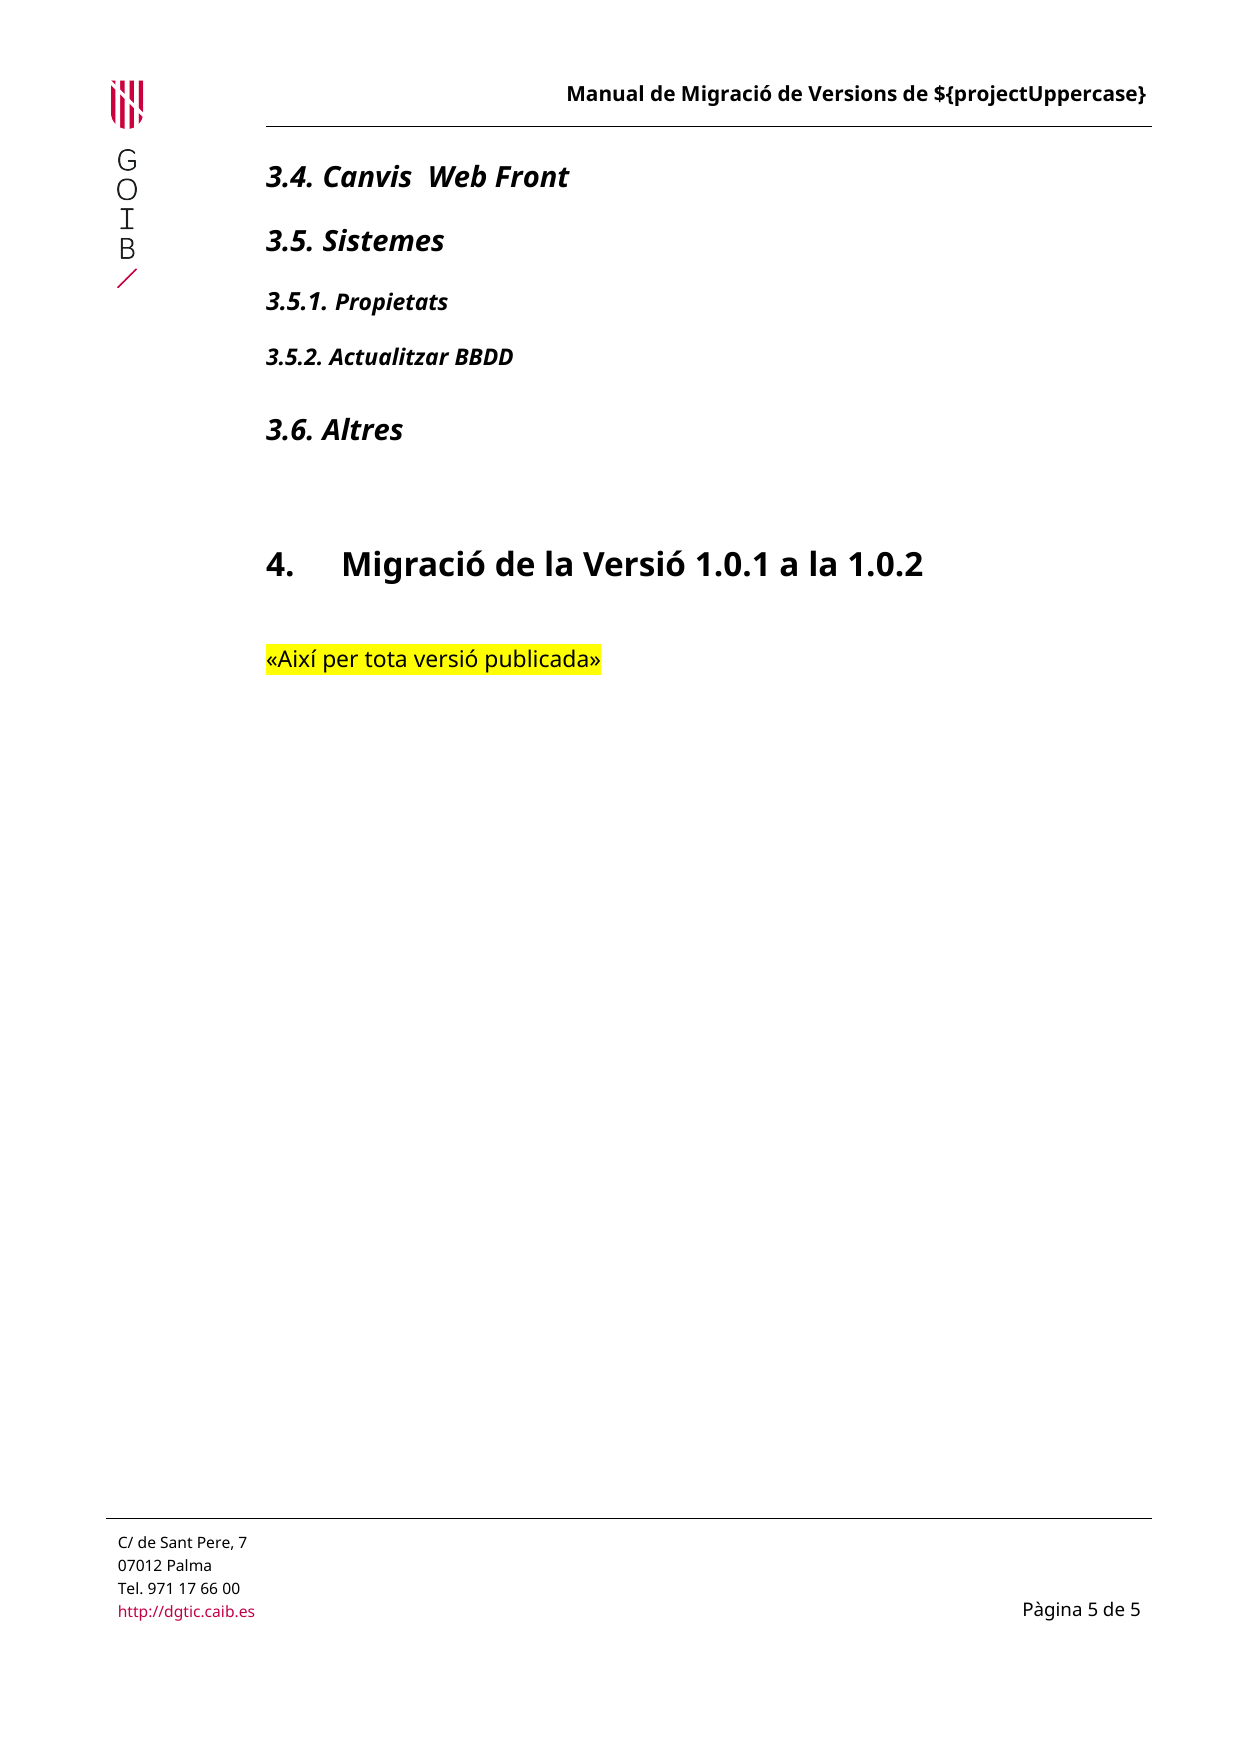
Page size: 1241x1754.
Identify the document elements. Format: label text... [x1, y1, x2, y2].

subtitle Actualitzar BBDD [266, 341, 1152, 372]
subtitle Sistemes [266, 220, 1152, 260]
subtitle Propietats [266, 284, 1152, 318]
subtitle Canvis Web Front [266, 156, 1152, 196]
subtitle Altres [266, 409, 1152, 449]
text «Així per tota versió publicada» [266, 643, 1152, 675]
subtitle Migració de la Versió 1.0.1 a la 1.0.2 [266, 541, 1152, 587]
picture [82, 57, 172, 319]
